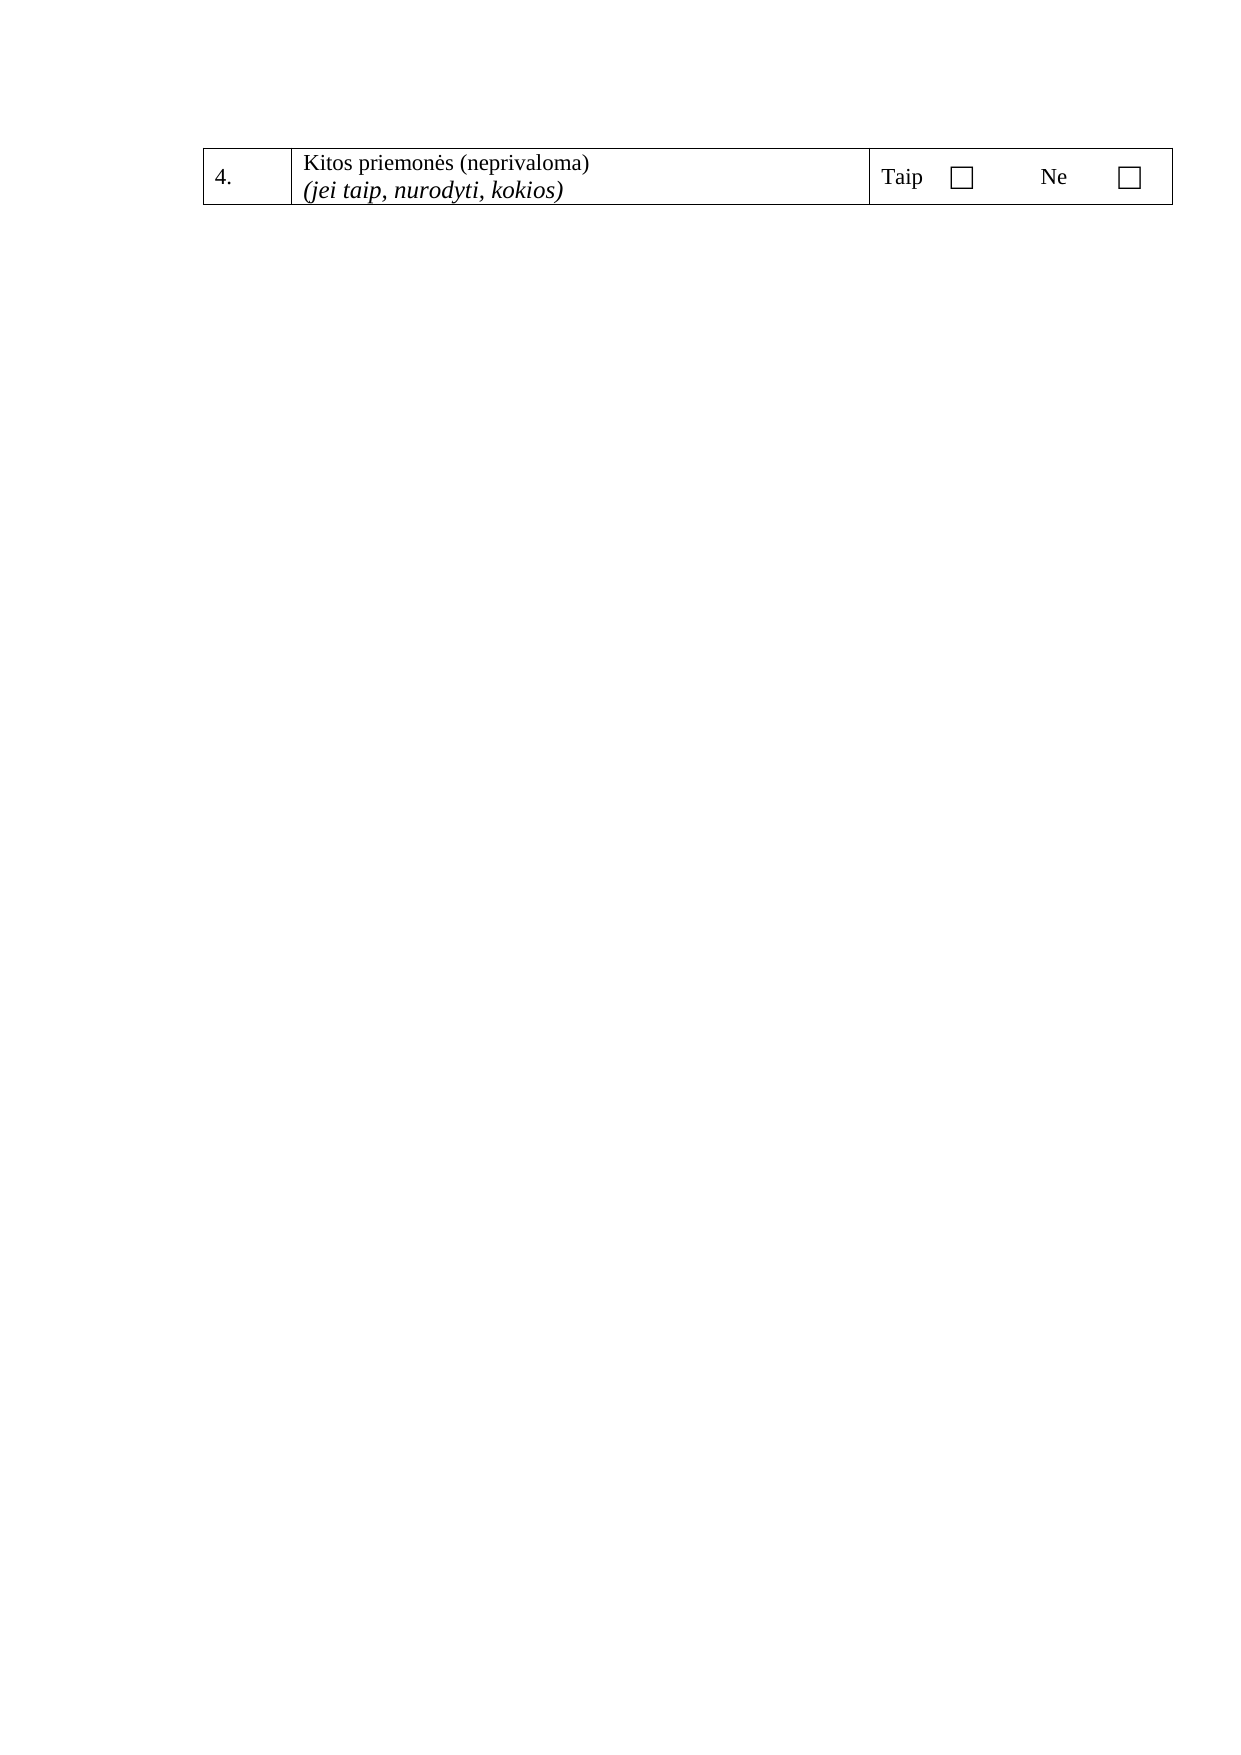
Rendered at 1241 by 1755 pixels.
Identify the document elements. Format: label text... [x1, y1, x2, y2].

table_cell Ne [1029, 149, 1107, 204]
table_cell □ [939, 149, 1029, 204]
table_cell □ [1107, 149, 1172, 204]
table_cell 4. [204, 149, 291, 204]
table_cell [1173, 148, 1178, 204]
table_cell Taip [870, 149, 939, 204]
table_cell Kitos priemonės (neprivaloma) (jei taip, nurodyti, kokios) [292, 149, 869, 204]
